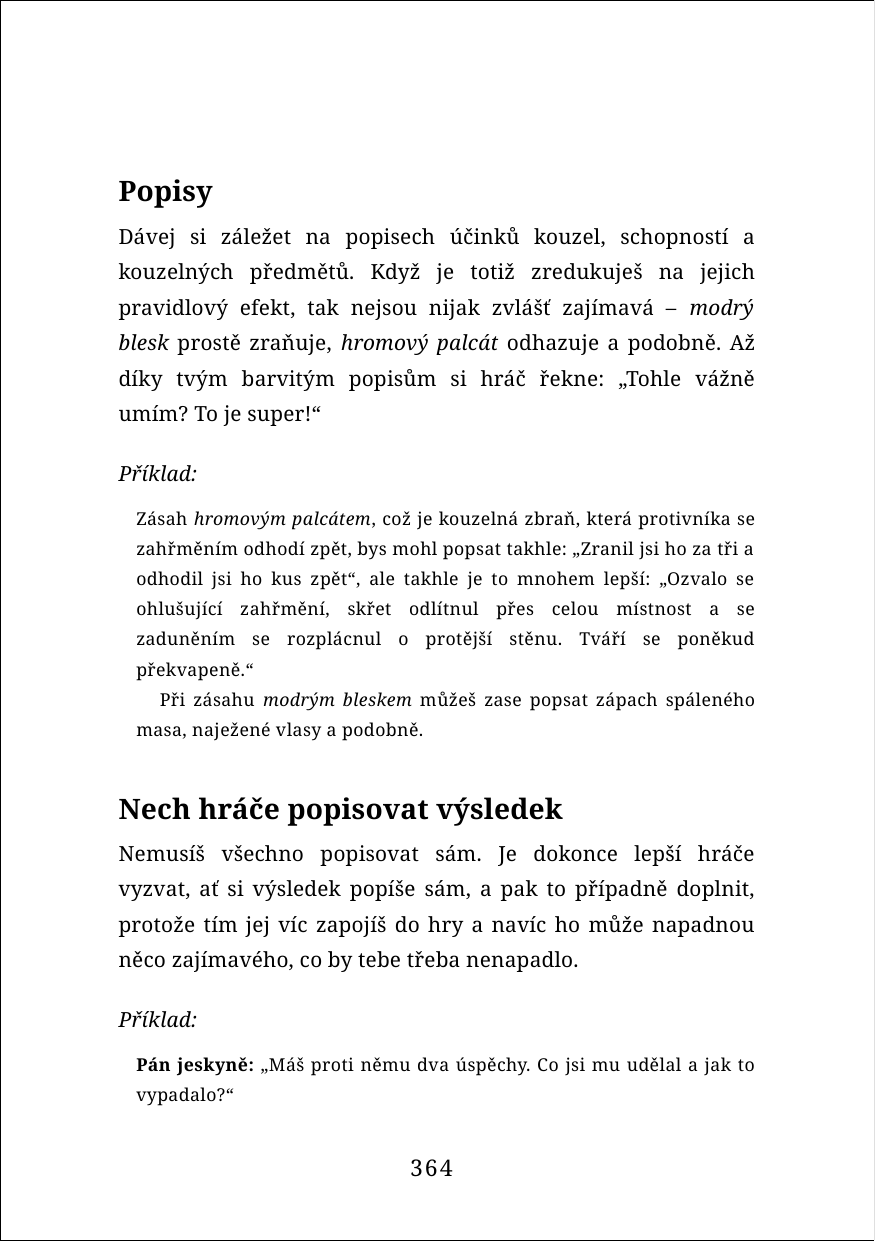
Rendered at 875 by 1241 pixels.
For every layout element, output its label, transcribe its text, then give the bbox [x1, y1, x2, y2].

text Dávej si záležet na popisech účinků kouzel, schopností a kouzelných předmětů. Když je totiž zredukuješ na jejich pravidlový efekt, tak nejsou nijak zvlášť zajímavá – modrý blesk prostě zraňuje, hromový palcát odhazuje a podobně. Až díky tvým barvitým popisům si hráč řekne: „Tohle vážně umím? To je super!“ [118, 222, 756, 428]
text Zásah hromovým palcátem, což je kouzelná zbraň, která protivníka se zahřměním odhodí zpět, bys mohl popsat takhle: „Zranil jsi ho za tři a odhodil jsi ho kus zpět“, ale takhle je to mnohem lepší: „Ozvalo se ohlušující zahřmění, skřet odlítnul přes celou místnost a se zaduněním se rozplácnul o protější stěnu. Tváří se poněkud překvapeně.“ Při zásahu modrým bleskem můžeš zase popsat zápach spáleného masa, naježené vlasy a podobně. [136, 506, 756, 742]
text Pán jeskyně: „Máš proti němu dva úspěchy. Co jsi mu udělal a jak to vypadalo?“ [136, 1052, 756, 1106]
text Příklad: [118, 1005, 756, 1033]
subtitle Nech hráče popisovat výsledek [118, 789, 756, 827]
text Nemusíš všechno popisovat sám. Je dokonce lepší hráče vyzvat, ať si výsledek popíše sám, a pak to případně doplnit, protože tím jej víc zapojíš do hry a navíc ho může napadnou něco zajímavého, co by tebe třeba nenapadlo. [118, 839, 756, 974]
text Příklad: [118, 459, 756, 487]
subtitle Popisy [118, 172, 756, 210]
